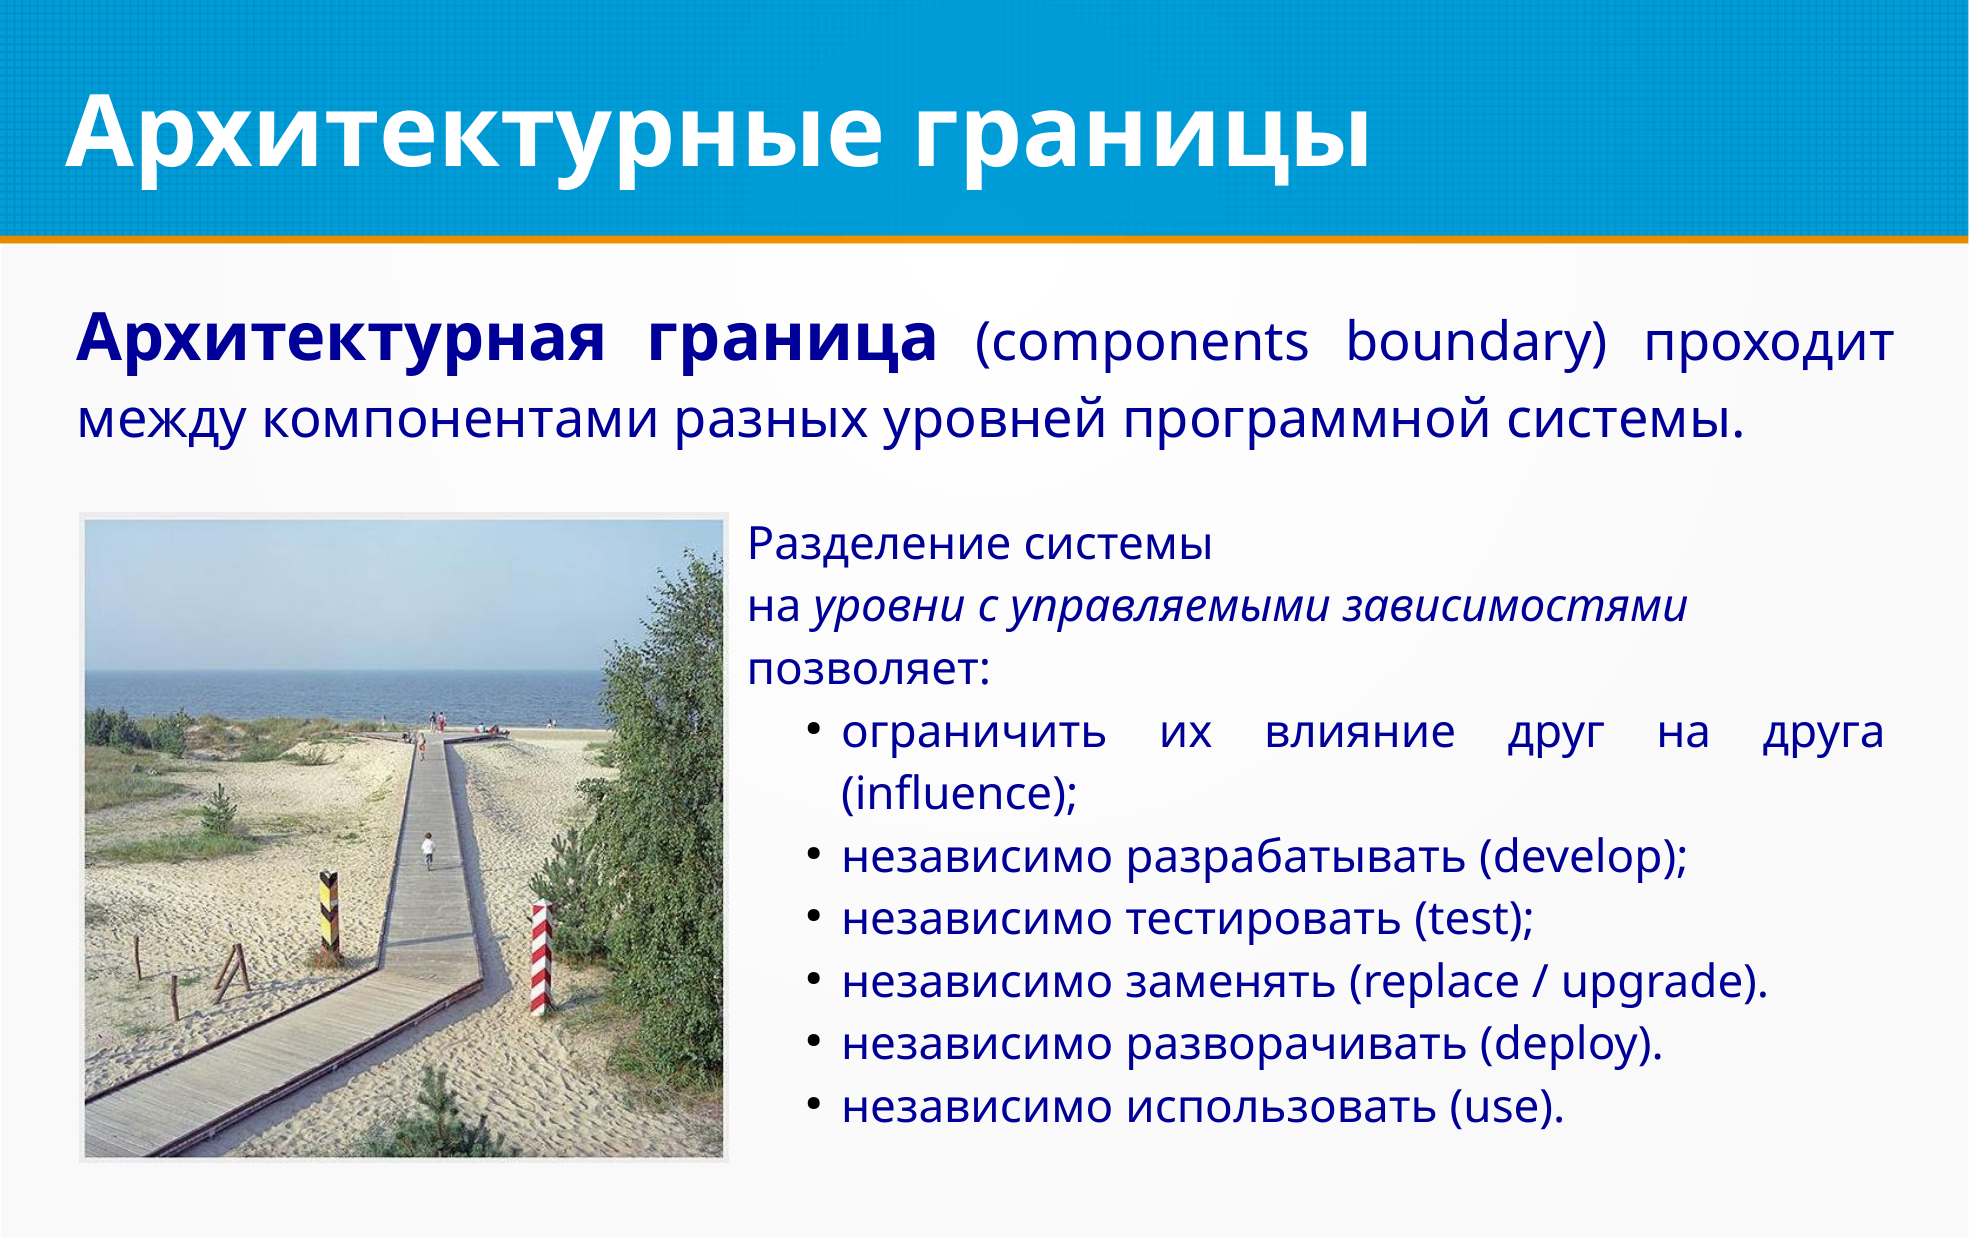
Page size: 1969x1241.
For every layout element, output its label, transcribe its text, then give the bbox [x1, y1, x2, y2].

picture [0, 236, 1969, 1241]
text_box Разделение системы на уровни с управляемыми зависимостями позволяет: ограничить их влияние друг на друга (influence); независимо разрабатывать (develop); независимо тестировать (test); независимо заменять (replace / upgrade). независимо разворачивать (deploy). независимо использовать (use). [740, 545, 1893, 1163]
text_box Архитектурные границы [59, 55, 1902, 200]
text_box Архитектурная граница (components boundary) проходит между компонентами разных уровней программной системы. [70, 282, 1902, 460]
